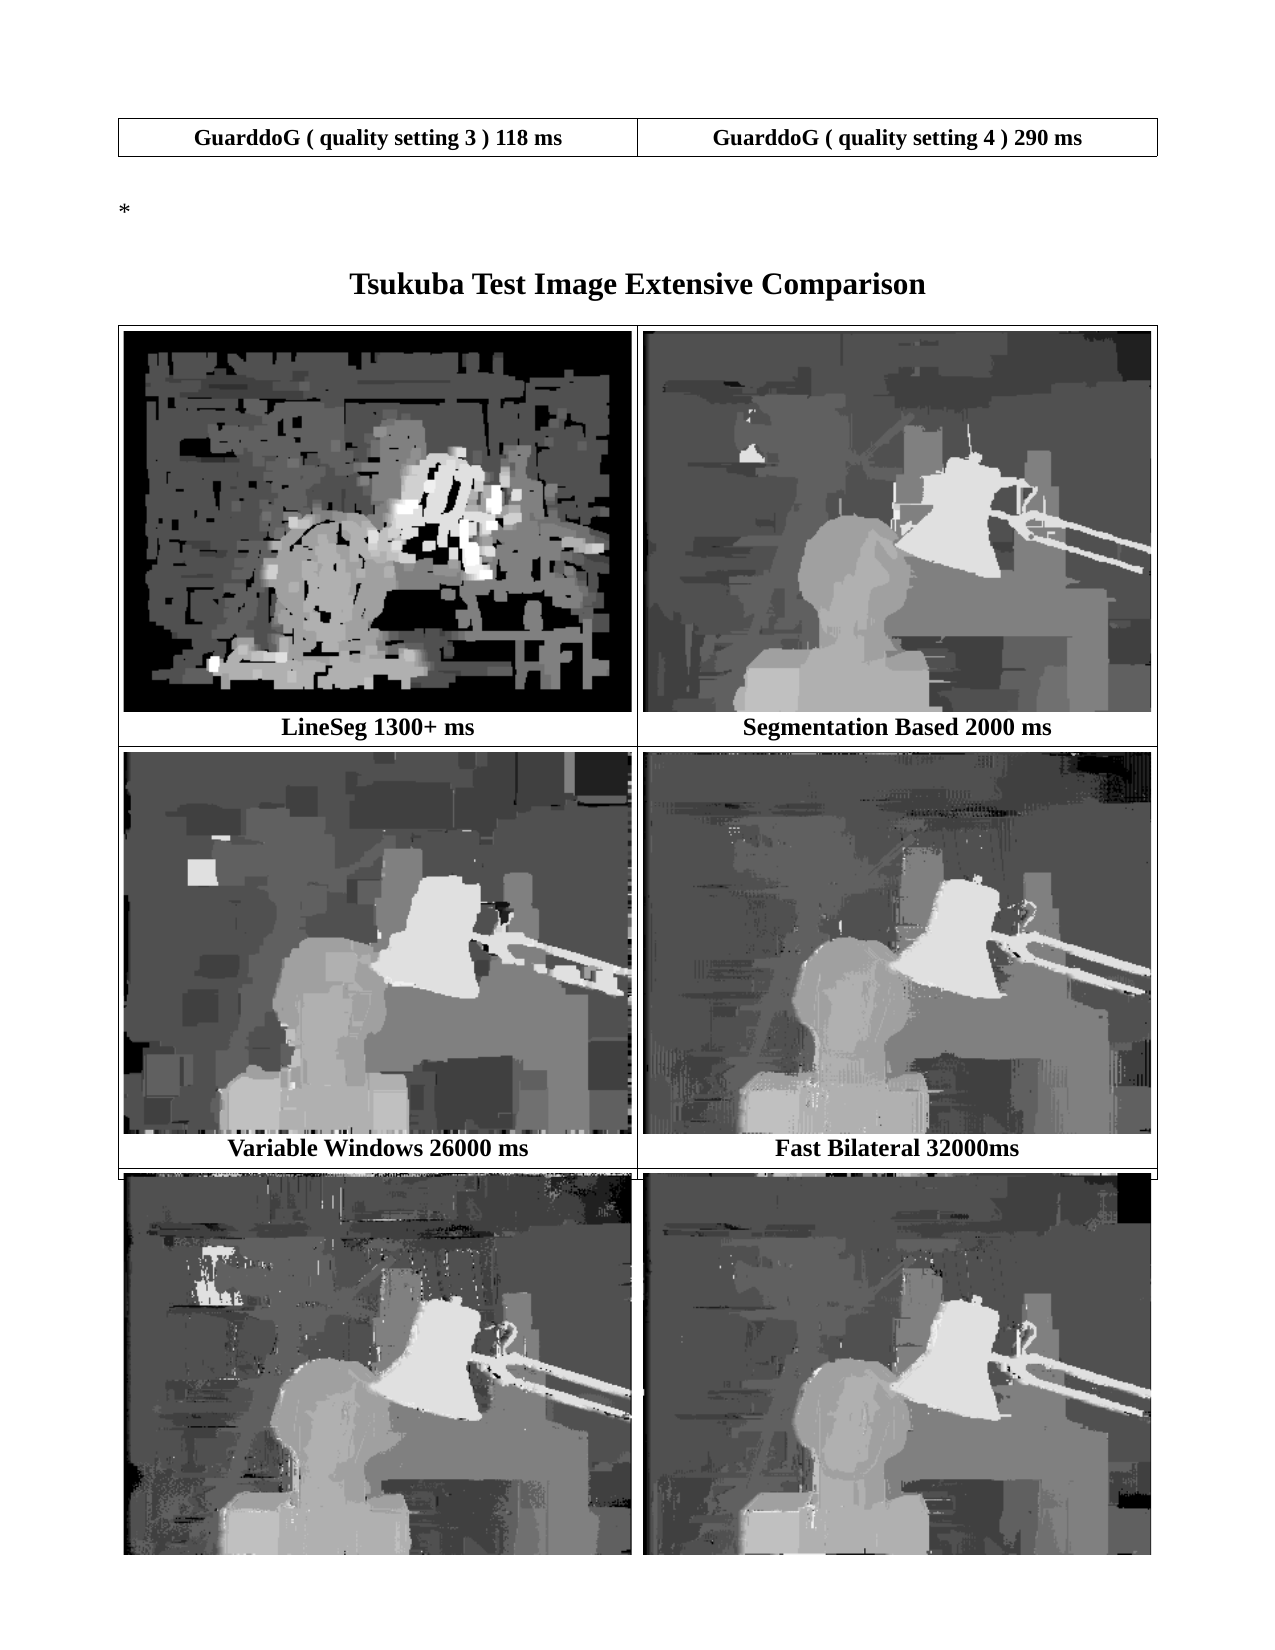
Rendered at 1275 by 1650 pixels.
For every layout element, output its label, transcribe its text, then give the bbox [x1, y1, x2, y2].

table_cell [638, 1169, 1157, 1173]
table_header LineSeg 1300+ ms [119, 326, 637, 746]
picture [643, 331, 1152, 712]
table_cell GuarddoG ( quality setting 3 ) 118 ms [119, 119, 637, 156]
table_cell Fast Bilateral 32000ms [638, 747, 1157, 1168]
picture [123, 331, 632, 712]
table_cell Variable Windows 26000 ms [119, 747, 637, 1168]
table_header Segmentation Based 2000 ms [638, 326, 1157, 746]
text * [118, 197, 1157, 226]
picture [643, 752, 1152, 1134]
picture [123, 1173, 632, 1555]
table_cell GuarddoG ( quality setting 4 ) 290 ms [638, 119, 1157, 156]
picture [123, 752, 632, 1134]
text Tsukuba Test Image Extensive Comparison [118, 265, 1157, 301]
picture [643, 1173, 1152, 1555]
table_cell [119, 1169, 637, 1173]
